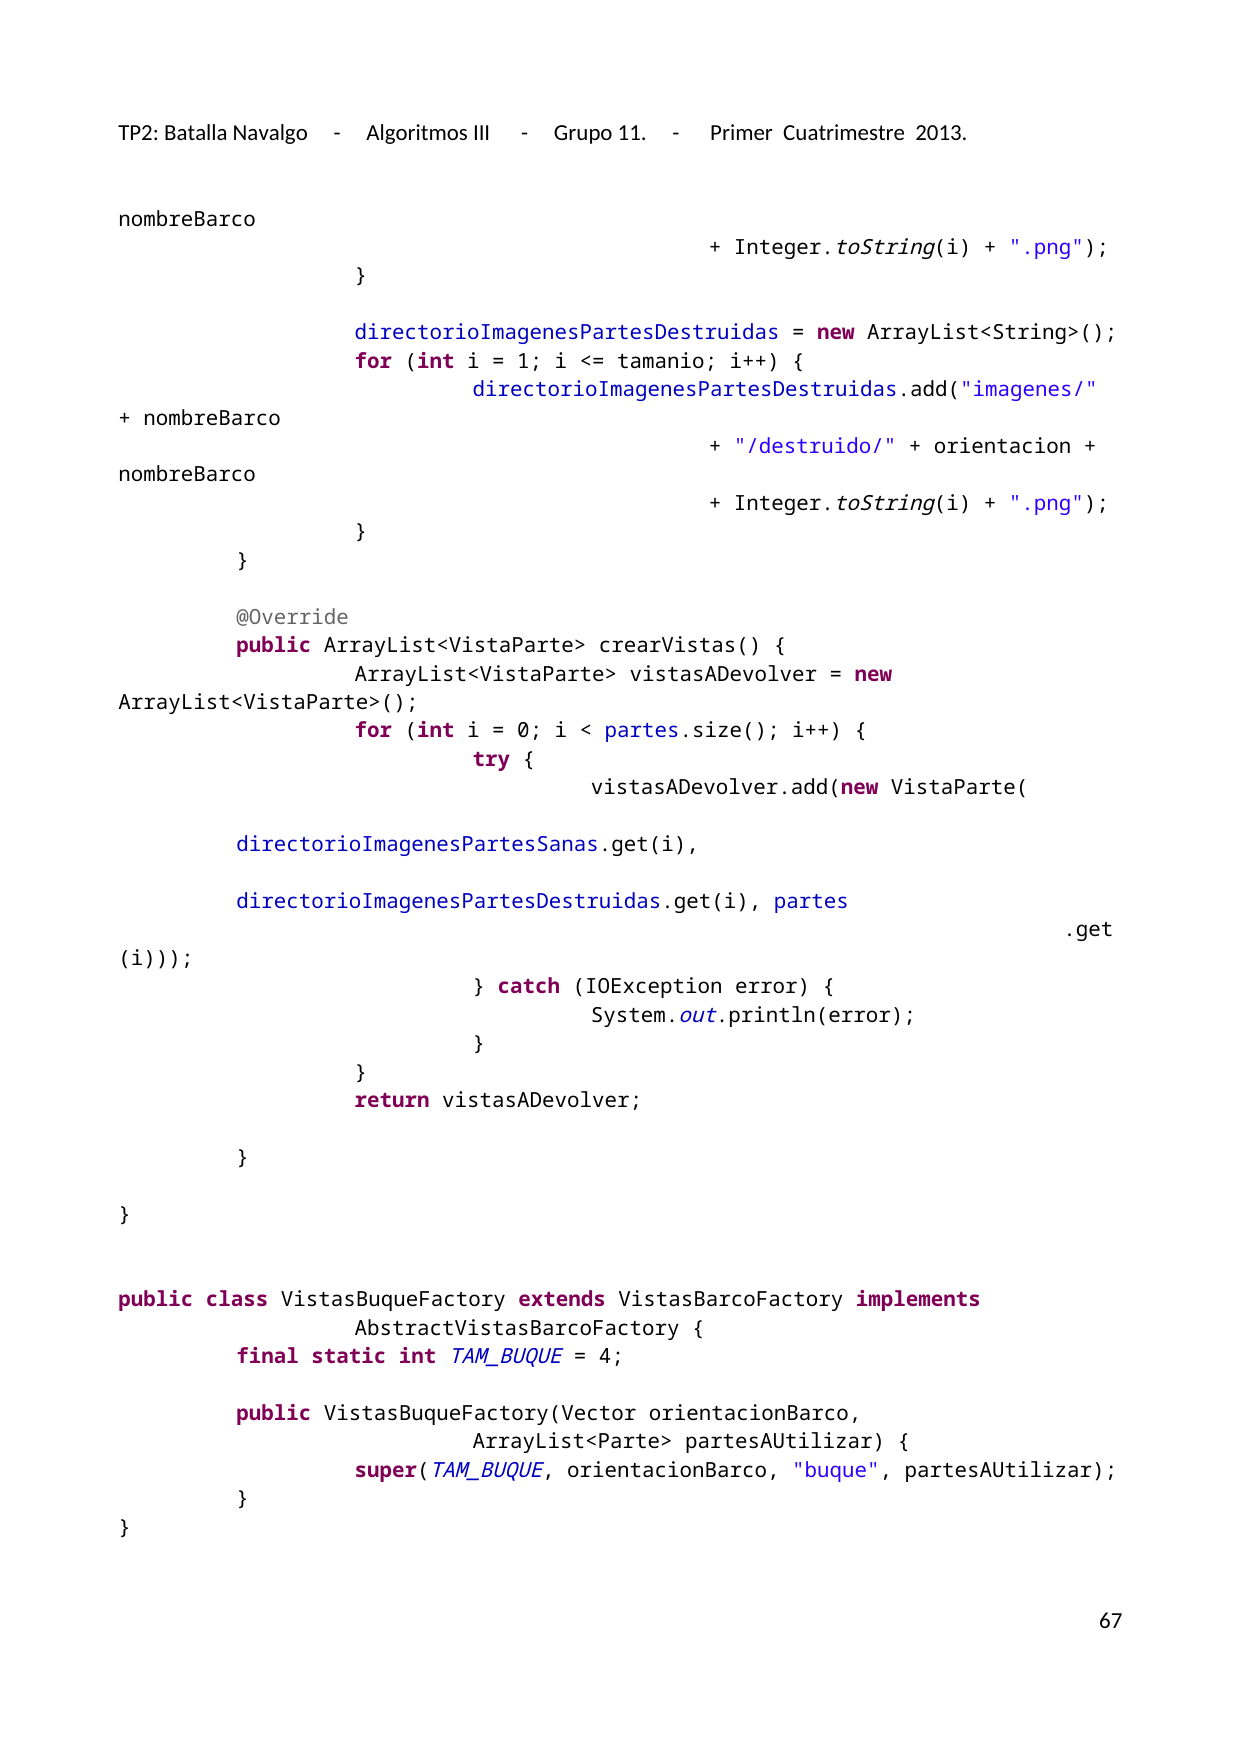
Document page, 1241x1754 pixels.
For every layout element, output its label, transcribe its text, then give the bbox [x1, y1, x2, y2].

text for (int i = 1; i <= tamanio; i++) { [118, 346, 1122, 374]
text directorioImagenesPartesDestruidas.add("imagenes/" + nombreBarco [118, 374, 1122, 431]
text } [118, 1028, 1122, 1057]
text AbstractVistasBarcoFactory { [118, 1313, 1122, 1341]
text } [118, 1199, 1122, 1227]
text directorioImagenesPartesSanas.get(i), [118, 801, 1122, 858]
text vistasADevolver.add(new VistaParte( [118, 772, 1122, 801]
text directorioImagenesPartesDestruidas = new ArrayList<String>(); [118, 317, 1122, 346]
text public VistasBuqueFactory(Vector orientacionBarco, [118, 1398, 1122, 1426]
text } [118, 1512, 1122, 1540]
text } [118, 1483, 1122, 1512]
text .get(i))); [118, 914, 1122, 971]
text public class VistasBuqueFactory extends VistasBarcoFactory implements [118, 1284, 1122, 1313]
text try { [118, 744, 1122, 772]
text super(TAM_BUQUE, orientacionBarco, "buque", partesAUtilizar); [118, 1455, 1122, 1483]
text } [118, 1057, 1122, 1085]
text return vistasADevolver; [118, 1085, 1122, 1114]
text ArrayList<VistaParte> vistasADevolver = new ArrayList<VistaParte>(); [118, 659, 1122, 716]
text + Integer.toString(i) + ".png"); [118, 488, 1122, 516]
text public ArrayList<VistaParte> crearVistas() { [118, 630, 1122, 659]
text } [118, 516, 1122, 545]
text nombreBarco [118, 204, 1122, 232]
text for (int i = 0; i < partes.size(); i++) { [118, 716, 1122, 744]
text } [118, 261, 1122, 289]
text } [118, 545, 1122, 573]
text final static int TAM_BUQUE = 4; [118, 1341, 1122, 1369]
text } [118, 1142, 1122, 1171]
text @Override [118, 602, 1122, 630]
text } catch (IOException error) { [118, 971, 1122, 1000]
text ArrayList<Parte> partesAUtilizar) { [118, 1426, 1122, 1455]
text + "/destruido/" + orientacion + nombreBarco [118, 431, 1122, 488]
text directorioImagenesPartesDestruidas.get(i), partes [118, 858, 1122, 914]
text System.out.println(error); [118, 1000, 1122, 1028]
text + Integer.toString(i) + ".png"); [118, 232, 1122, 261]
